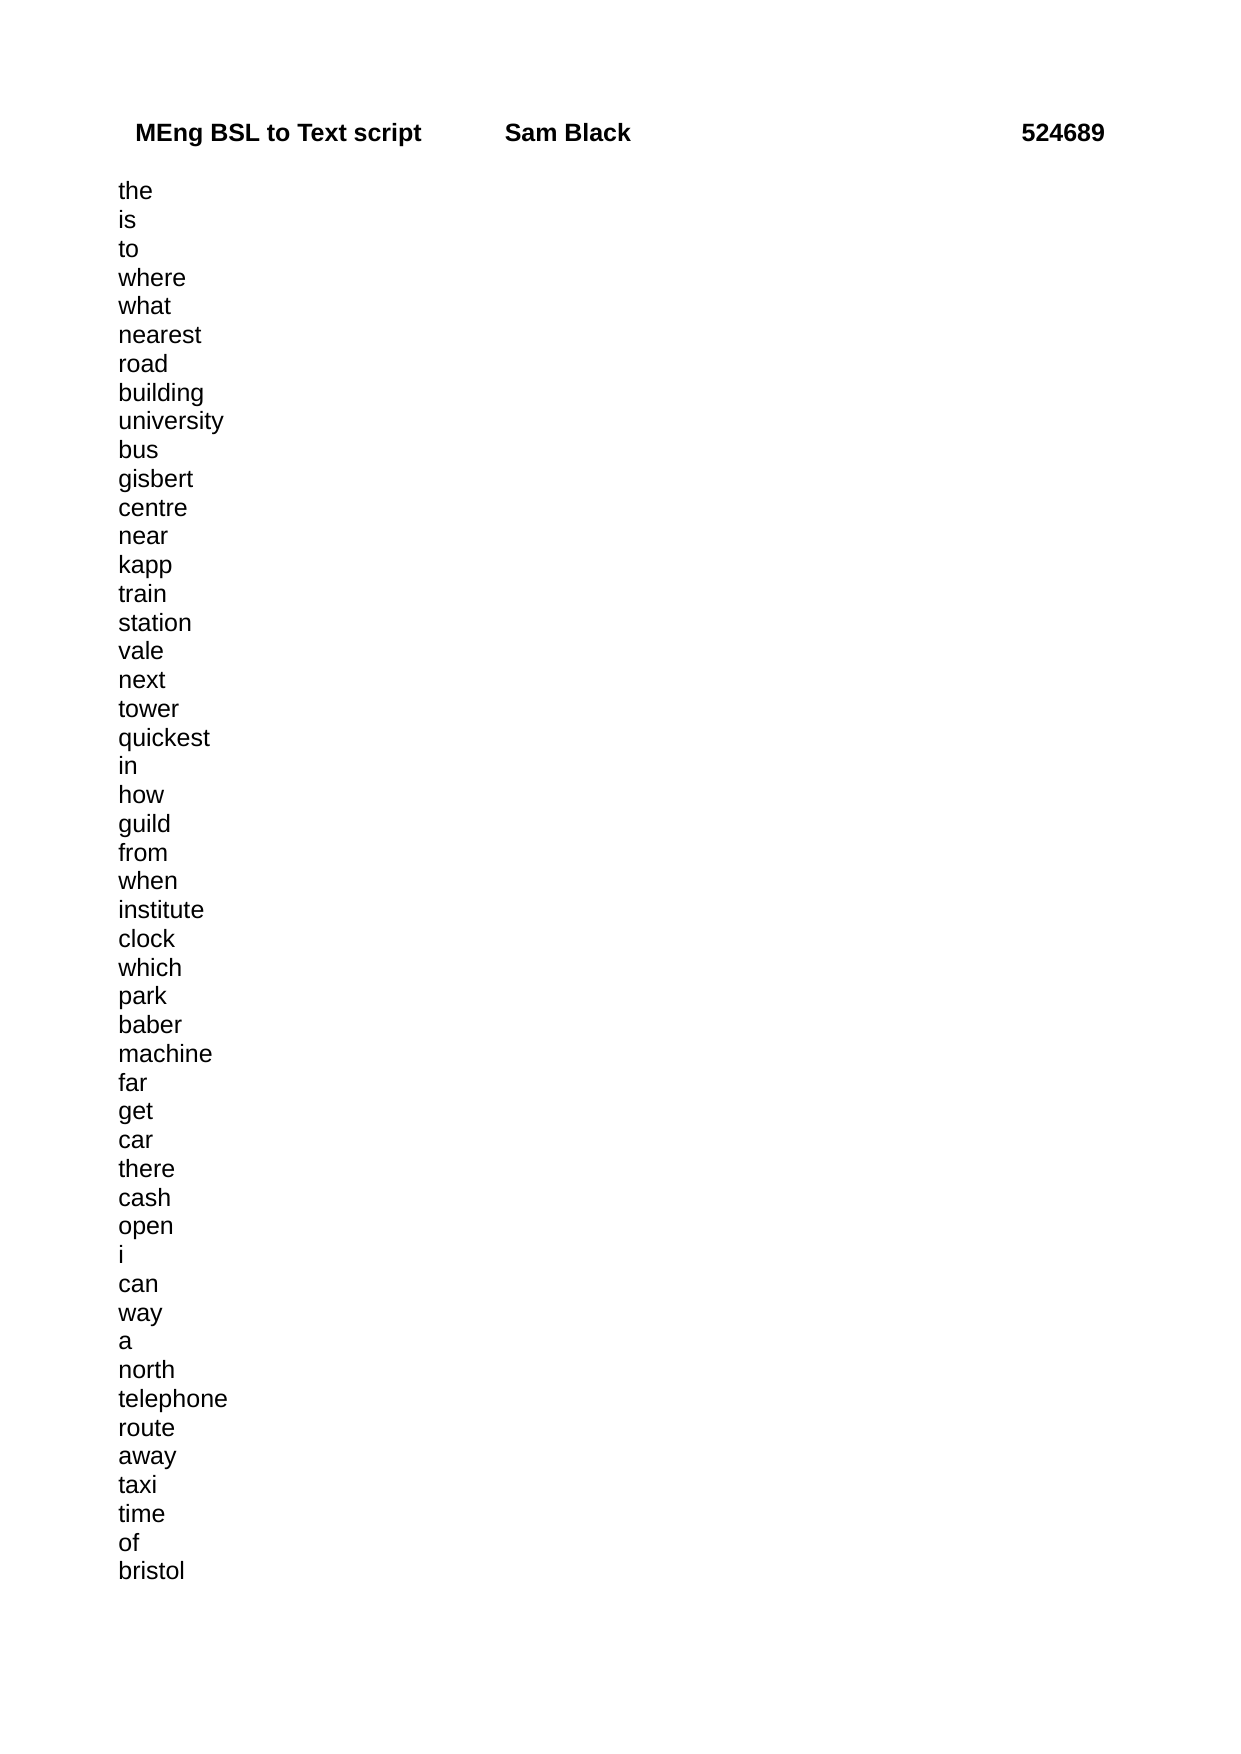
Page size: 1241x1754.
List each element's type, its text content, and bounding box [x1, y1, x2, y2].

text quickest [118, 723, 1122, 751]
text time [118, 1499, 1122, 1528]
text bus [118, 435, 1122, 464]
text there [118, 1154, 1122, 1183]
text to [118, 234, 1122, 263]
text vale [118, 636, 1122, 665]
text far [118, 1068, 1122, 1096]
text i [118, 1240, 1122, 1269]
text is [118, 205, 1122, 234]
text next [118, 665, 1122, 694]
text bristol [118, 1556, 1122, 1585]
text get [118, 1096, 1122, 1125]
text away [118, 1441, 1122, 1470]
text when [118, 866, 1122, 895]
text road [118, 349, 1122, 378]
text in [118, 751, 1122, 780]
text building [118, 378, 1122, 406]
text telephone [118, 1384, 1122, 1413]
text clock [118, 924, 1122, 953]
text nearest [118, 320, 1122, 349]
text way [118, 1298, 1122, 1326]
text open [118, 1211, 1122, 1240]
text where [118, 263, 1122, 291]
text which [118, 953, 1122, 981]
text near [118, 521, 1122, 550]
text cash [118, 1183, 1122, 1211]
text can [118, 1269, 1122, 1298]
text guild [118, 809, 1122, 838]
text from [118, 838, 1122, 866]
text taxi [118, 1470, 1122, 1499]
text train [118, 579, 1122, 608]
text university [118, 406, 1122, 435]
text gisbert [118, 464, 1122, 493]
text machine [118, 1039, 1122, 1068]
text what [118, 291, 1122, 320]
text baber [118, 1010, 1122, 1039]
text route [118, 1413, 1122, 1441]
text kapp [118, 550, 1122, 579]
text north [118, 1355, 1122, 1384]
text tower [118, 694, 1122, 723]
text how [118, 780, 1122, 809]
text station [118, 608, 1122, 636]
text park [118, 981, 1122, 1010]
text centre [118, 493, 1122, 521]
text car [118, 1125, 1122, 1154]
text a [118, 1326, 1122, 1355]
text institute [118, 895, 1122, 924]
text the [118, 176, 1122, 205]
text of [118, 1528, 1122, 1556]
